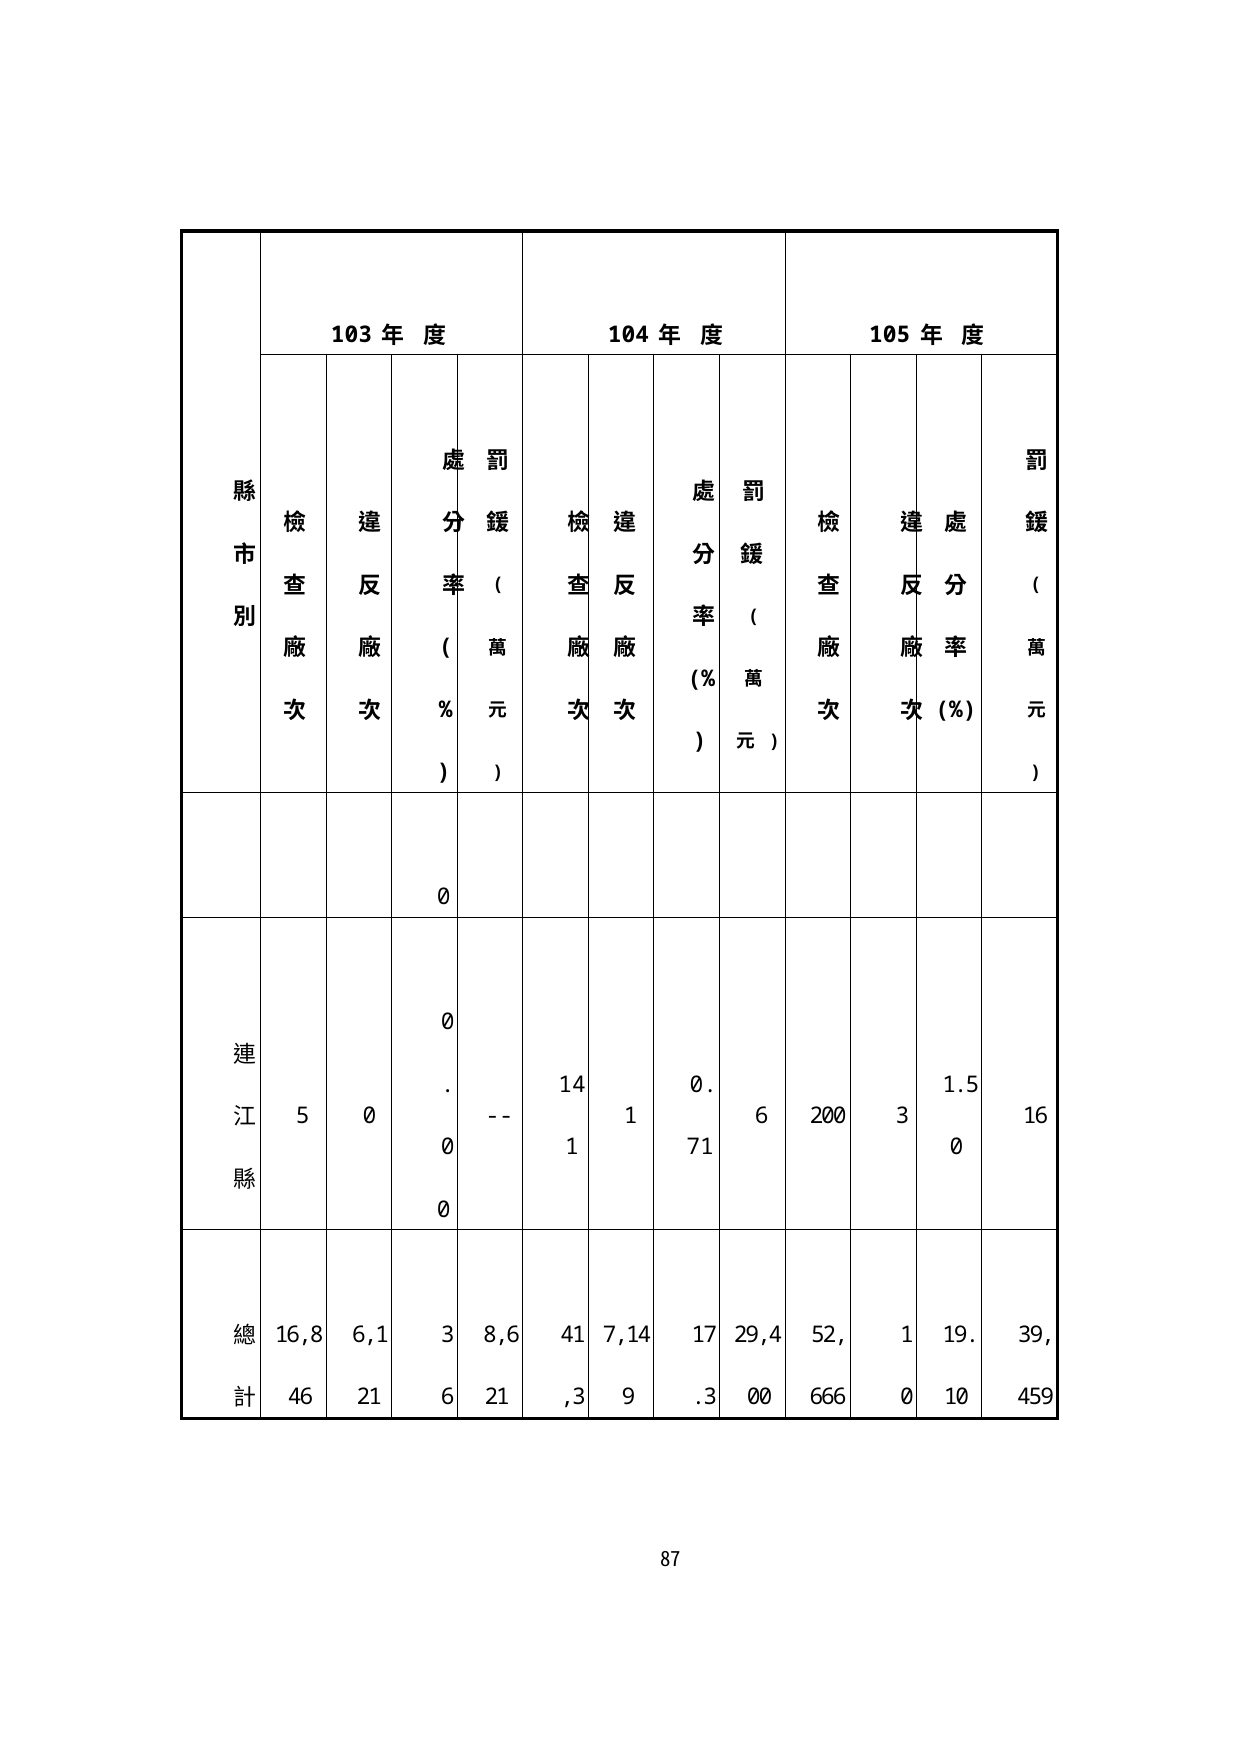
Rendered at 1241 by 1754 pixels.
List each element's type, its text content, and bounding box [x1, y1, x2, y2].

table_cell 違反廠次 [327, 355, 391, 792]
table_cell 總計 [183, 1230, 260, 1417]
table_cell [786, 793, 850, 917]
table_cell 處分率(%) [654, 355, 719, 792]
table_cell 200 [786, 918, 850, 1229]
table_cell -- [458, 918, 522, 1229]
table_cell 處分率(%) [392, 355, 457, 792]
table_cell 違反廠次 [589, 355, 653, 792]
table_cell [917, 793, 981, 917]
table_cell [261, 793, 326, 917]
table_cell 10 [851, 1230, 916, 1417]
table_cell 罰鍰 (萬元) [458, 355, 522, 792]
table_cell 5 [261, 918, 326, 1229]
table_cell 6 [720, 918, 785, 1229]
table_cell 16,846 [261, 1230, 326, 1417]
table_cell -- [458, 793, 522, 917]
table_cell 3 [851, 918, 916, 1229]
table_cell 52,666 [786, 1230, 850, 1417]
table_cell 16 [982, 918, 1056, 1229]
table_cell 1.50 [917, 918, 981, 1229]
table_cell 罰鍰(萬元) [720, 355, 785, 792]
table_cell [720, 793, 785, 917]
table_cell 檢查廠次 [786, 355, 850, 792]
table_header 103年度 [261, 233, 522, 354]
table_cell 17.3 [654, 1230, 719, 1417]
table_header 縣市別 [183, 233, 260, 792]
table_cell 檢查廠次 [523, 355, 588, 792]
table_cell [327, 793, 391, 917]
table_cell 19.10 [917, 1230, 981, 1417]
table_cell [183, 793, 260, 917]
table_cell 0 [392, 793, 457, 917]
table_cell 0.71 [654, 918, 719, 1229]
table_cell [851, 793, 916, 917]
table_cell 39,459 [982, 1230, 1056, 1417]
table_cell [654, 793, 719, 917]
table_cell 29,400 [720, 1230, 785, 1417]
table_header 105年度 [786, 233, 1056, 354]
table_cell 連江縣 [183, 918, 260, 1229]
table_cell 檢查廠次 [261, 355, 326, 792]
table_cell 36 [392, 1230, 457, 1417]
table_cell 0.00 [392, 918, 457, 1229]
table_cell 1 [589, 918, 653, 1229]
table_cell 41,3 [523, 1230, 588, 1417]
table_cell [982, 793, 1056, 917]
table_header 104年度 [523, 233, 785, 354]
table_cell 6,121 [327, 1230, 391, 1417]
table_cell [523, 793, 588, 917]
table_cell [589, 793, 653, 917]
table_cell 141 [523, 918, 588, 1229]
table_cell 罰鍰(萬元) [982, 355, 1056, 792]
table_cell 0 [327, 918, 391, 1229]
table_cell 7,149 [589, 1230, 653, 1417]
table_cell 處分率(%) [917, 355, 981, 792]
table_cell 8,621 [458, 1230, 522, 1417]
table_cell 違反廠次 [851, 355, 916, 792]
